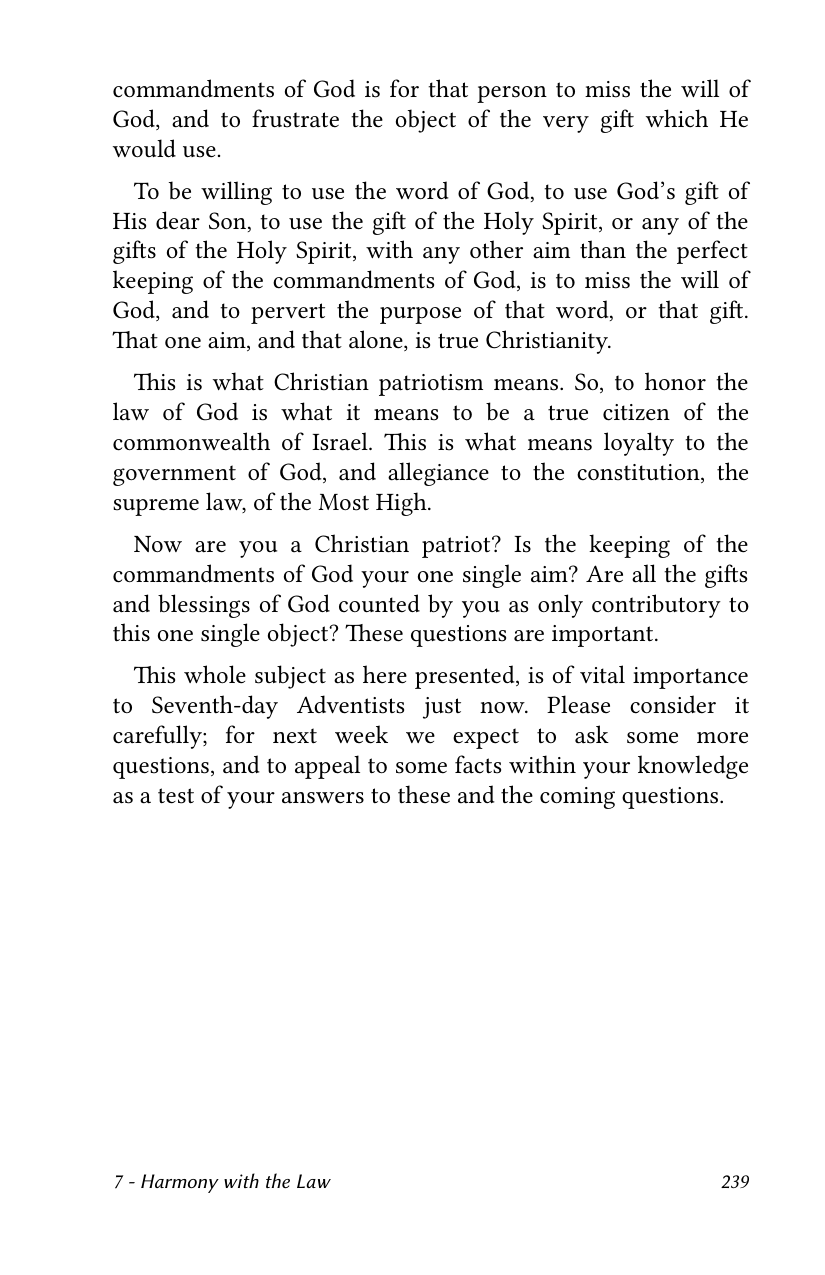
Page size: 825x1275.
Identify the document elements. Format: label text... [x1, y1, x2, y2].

text Now are you a Christian patriot? Is the keeping of the commandments of God your one single aim? Are all the gifts and blessings of God counted by you as only contributory to this one single object? These questions are important. [112, 530, 750, 648]
text commandments of God is for that person to miss the will of God, and to frustrate the object of the very gift which He would use. [112, 75, 750, 163]
text To be willing to use the word of God, to use God’s gift of His dear Son, to use the gift of the Holy Spirit, or any of the gifts of the Holy Spirit, with any other aim than the perfect keeping of the commandments of God, is to miss the will of God, and to pervert the purpose of that word, or that gift. That one aim, and that alone, is true Christianity. [112, 177, 750, 355]
text This whole subject as here presented, is of vital importance to Seventh-day Adventists just now. Please consider it carefully; for next week we expect to ask some more questions, and to appeal to some facts within your knowledge as a test of your answers to these and the coming questions. [112, 661, 750, 809]
text This is what Christian patriotism means. So, to honor the law of God is what it means to be a true citizen of the commonwealth of Israel. This is what means loyalty to the government of God, and allegiance to the constitution, the supreme law, of the Most High. [112, 368, 750, 516]
